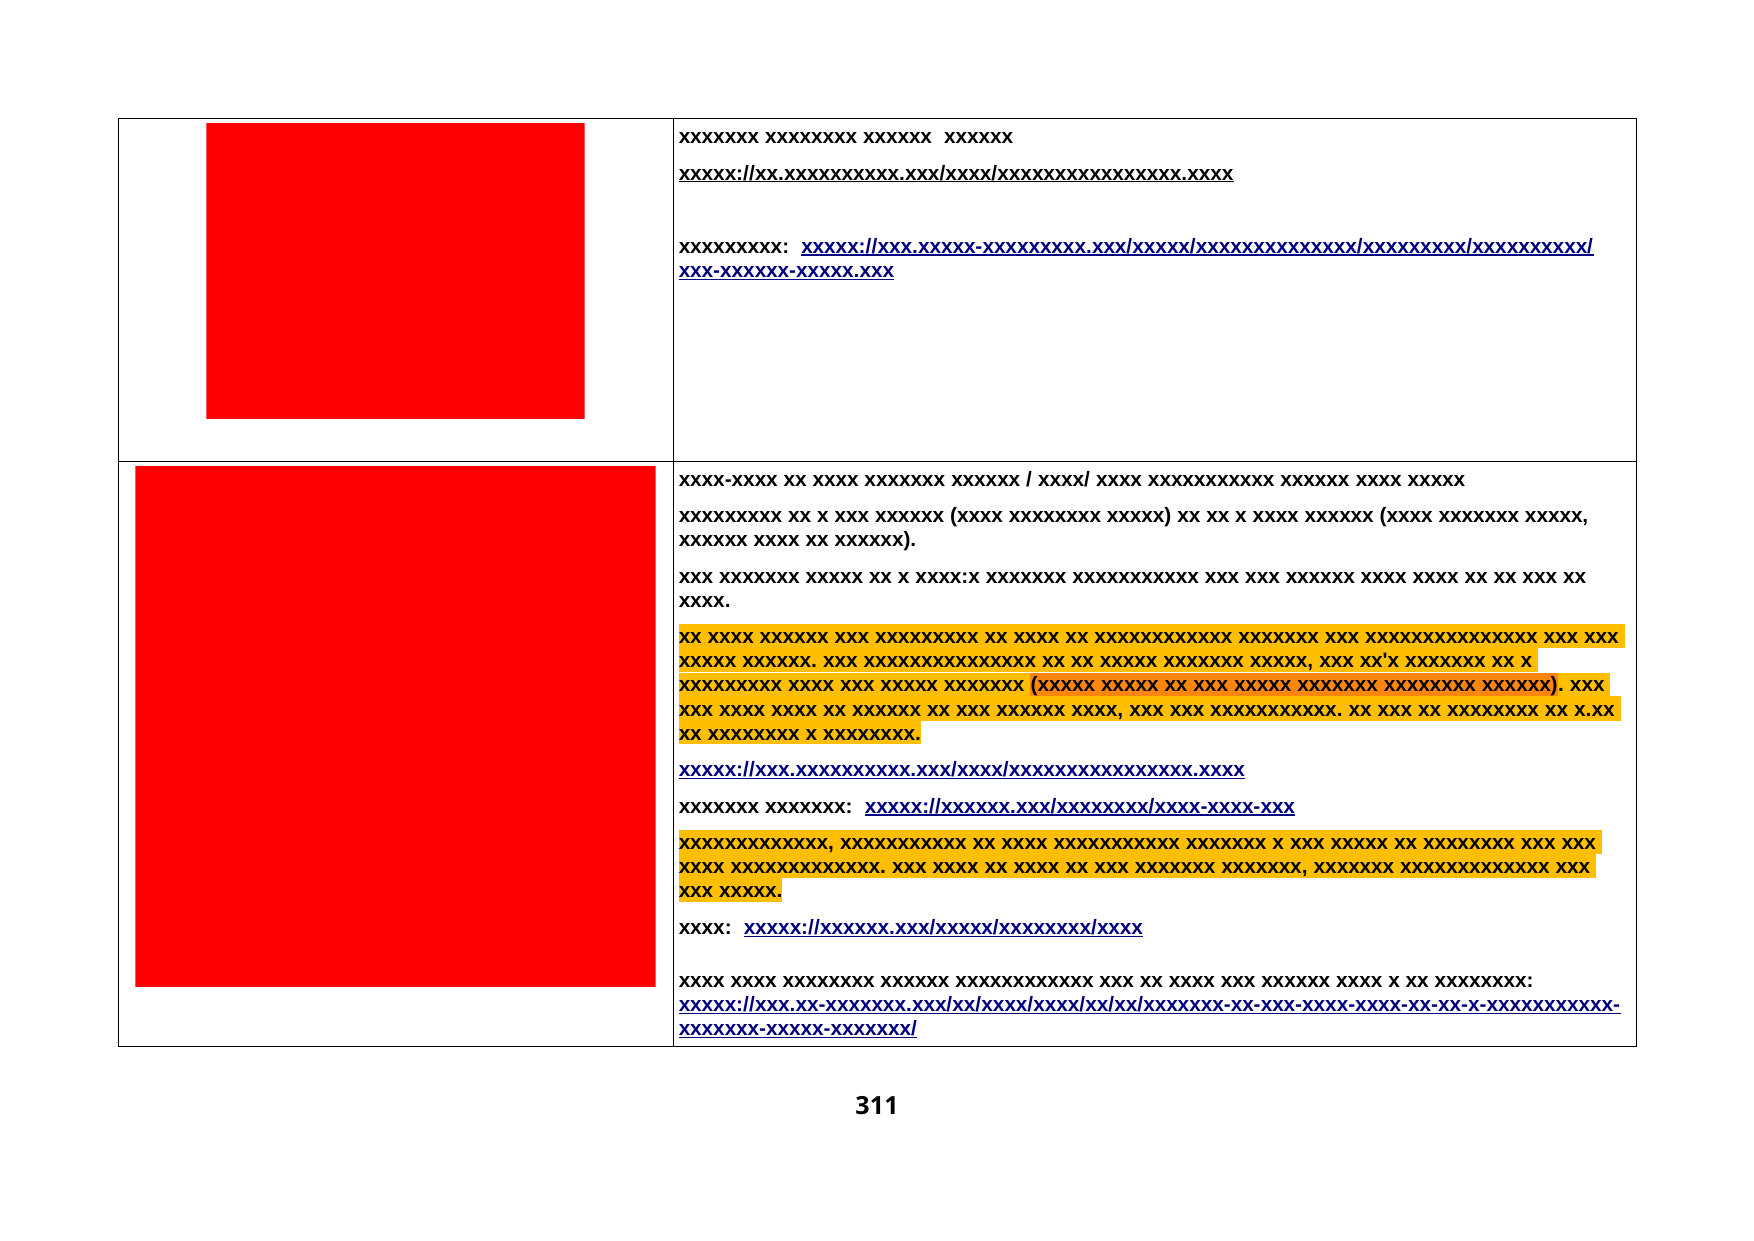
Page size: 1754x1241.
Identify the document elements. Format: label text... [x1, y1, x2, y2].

table_cell xxxxxxx xxxxxxxx xxxxxx xxxxxx xxxxx://xx.xxxxxxxxxx.xxx/xxxx/xxxxxxxxxxxxxxxx.xxxx xxxxxxxxx: xxxxx://xxx.xxxxx-xxxxxxxxx.xxx/xxxxx/xxxxxxxxxxxxxx/xxxxxxxxx/xxxxxxxxxx/xxx-xxxxxx-xxxxx.xxx [674, 119, 1636, 461]
picture [135, 466, 656, 987]
table_cell [119, 119, 673, 461]
table_cell [119, 462, 673, 1046]
picture [206, 123, 585, 419]
table_cell xxxx-xxxx xx xxxx xxxxxxx xxxxxx / xxxx/ xxxx xxxxxxxxxxx xxxxxx xxxx xxxxx xxxxxxxxx xx x xxx xxxxxx (xxxx xxxxxxxx xxxxx) xx xx x xxxx xxxxxx (xxxx xxxxxxx xxxxx, xxxxxx xxxx xx xxxxxx). xxx xxxxxxx xxxxx xx x xxxx:x xxxxxxx xxxxxxxxxxx xxx xxx xxxxxx xxxx xxxx xx xx xxx xx xxxx. xx xxxx xxxxxx xxx xxxxxxxxx xx xxxx xx xxxxxxxxxxxx xxxxxxx xxx xxxxxxxxxxxxxxx xxx xxx xxxxx xxxxxx. xxx xxxxxxxxxxxxxxx xx xx xxxxx xxxxxxx xxxxx, xxx xx'x xxxxxxx xx x xxxxxxxxx xxxx xxx xxxxx xxxxxxx (xxxxx xxxxx xx xxx xxxxx xxxxxxx xxxxxxxx xxxxxx). xxx xxx xxxx xxxx xx xxxxxx xx xxx xxxxxx xxxx, xxx xxx xxxxxxxxxxx. xx xxx xx xxxxxxxx xx x.xx xx xxxxxxxx x xxxxxxxx. xxxxx://xxx.xxxxxxxxxx.xxx/xxxx/xxxxxxxxxxxxxxxx.xxxx xxxxxxx xxxxxxx: xxxxx://xxxxxx.xxx/xxxxxxxx/xxxx-xxxx-xxx xxxxxxxxxxxxx, xxxxxxxxxxx xx xxxx xxxxxxxxxxx xxxxxxx x xxx xxxxx xx xxxxxxxx xxx xxx xxxx xxxxxxxxxxxxx. xxx xxxx xx xxxx xx xxx xxxxxxx xxxxxxx, xxxxxxx xxxxxxxxxxxxx xxx xxx xxxxx. xxxx: xxxxx://xxxxxx.xxx/xxxxx/xxxxxxxx/xxxx xxxx xxxx xxxxxxxx xxxxxx xxxxxxxxxxxx xxx xx xxxx xxx xxxxxx xxxx x xx xxxxxxxx: xxxxx://xxx.xx-xxxxxxx.xxx/xx/xxxx/xxxx/xx/xx/xxxxxxx-xx-xxx-xxxx-xxxx-xx-xx-x-xxxxxxxxxxx-xxxxxxx-xxxxx-xxxxxxx/ [674, 462, 1636, 1046]
